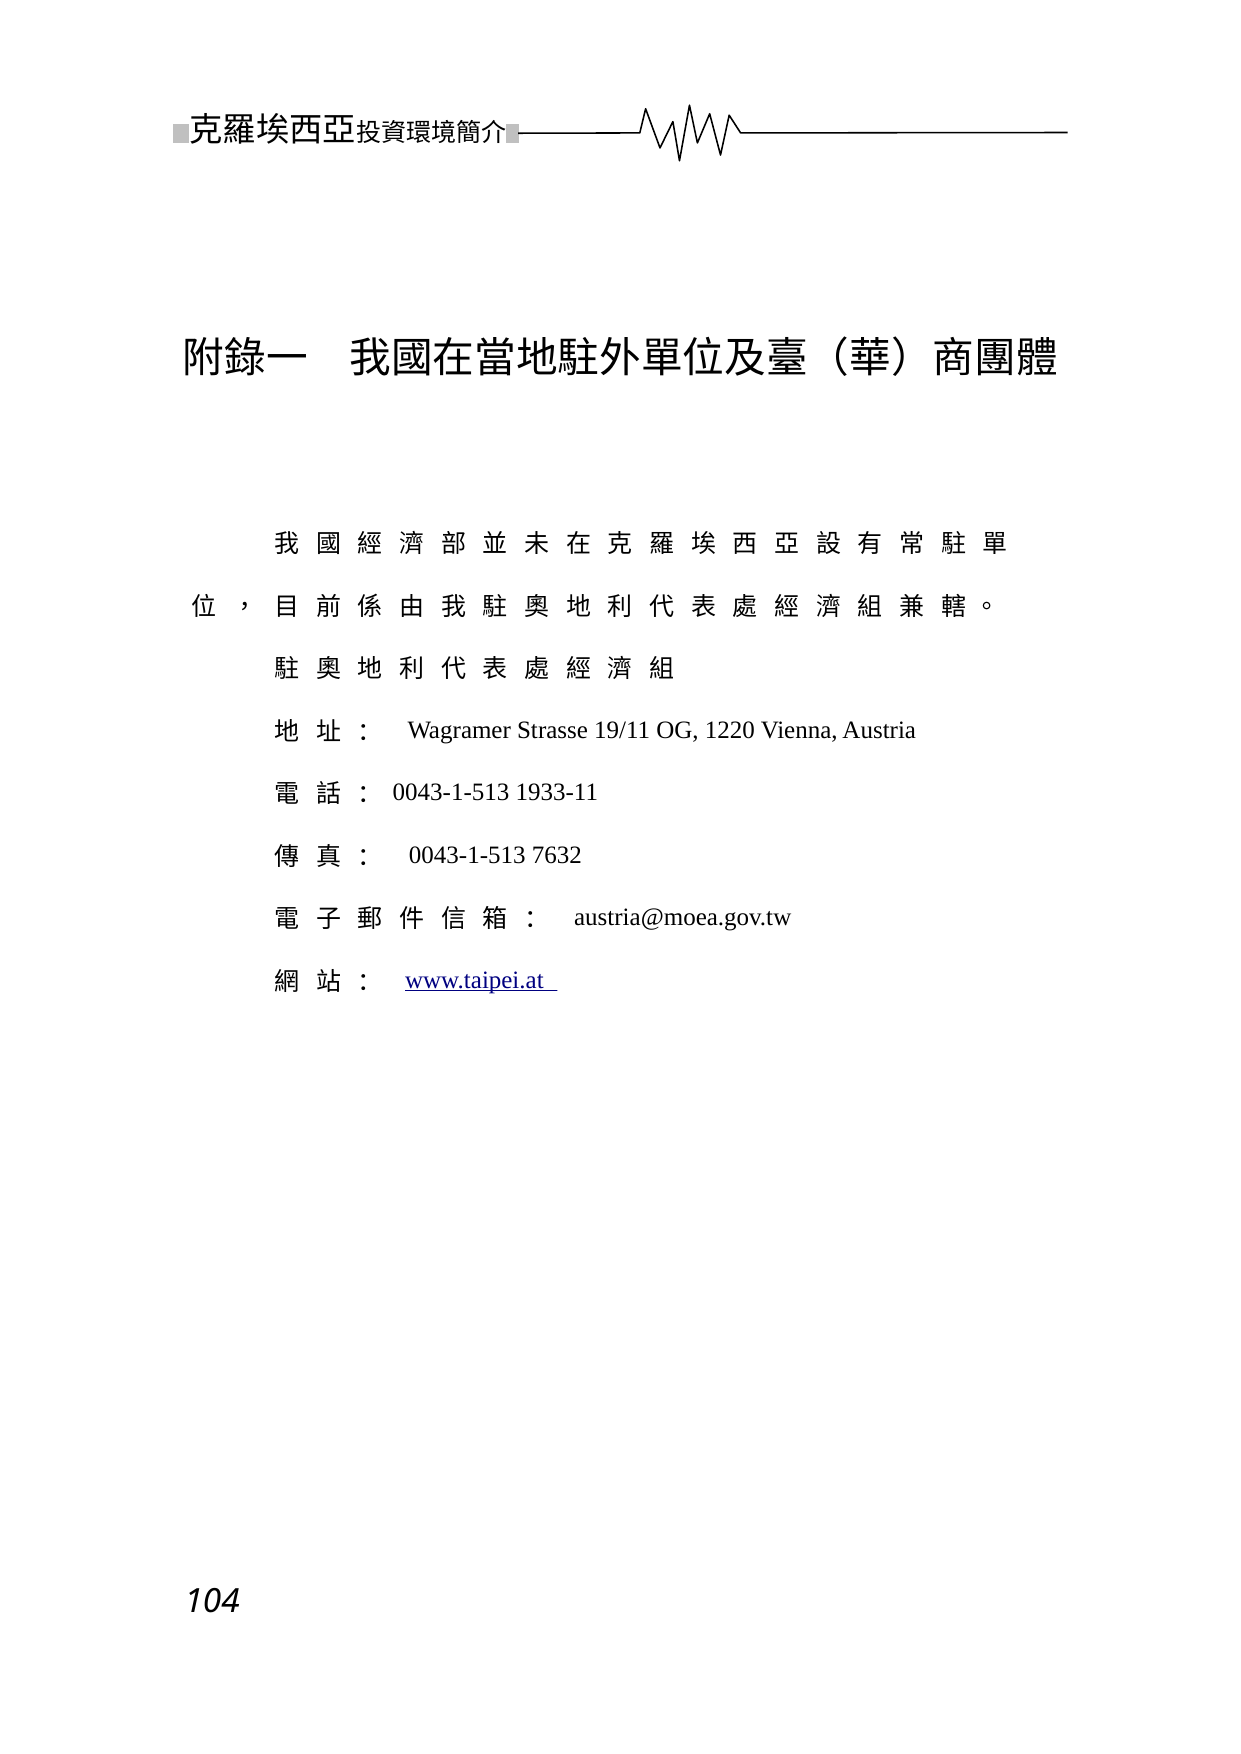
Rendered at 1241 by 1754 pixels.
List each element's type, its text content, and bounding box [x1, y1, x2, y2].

text 我國經濟部並未在克羅埃西亞設有常駐單位，目前係由我駐奧地利代表處經濟組兼轄。 [183, 500, 1058, 625]
text 地址：Wagramer Strasse 19/11 OG, 1220 Vienna, Austria [183, 688, 1058, 750]
text 附錄一 我國在當地駐外單位及臺（華）商團體 [183, 313, 1058, 375]
text 駐奧地利代表處經濟組 [183, 625, 1058, 688]
text 電子郵件信箱：austria@moea.gov.tw [183, 875, 1058, 938]
text 電話：0043-1-513 1933-11 [183, 750, 1058, 813]
text 傳真：0043-1-513 7632 [183, 813, 1058, 875]
text 網站：www.taipei.at [183, 938, 1058, 1000]
